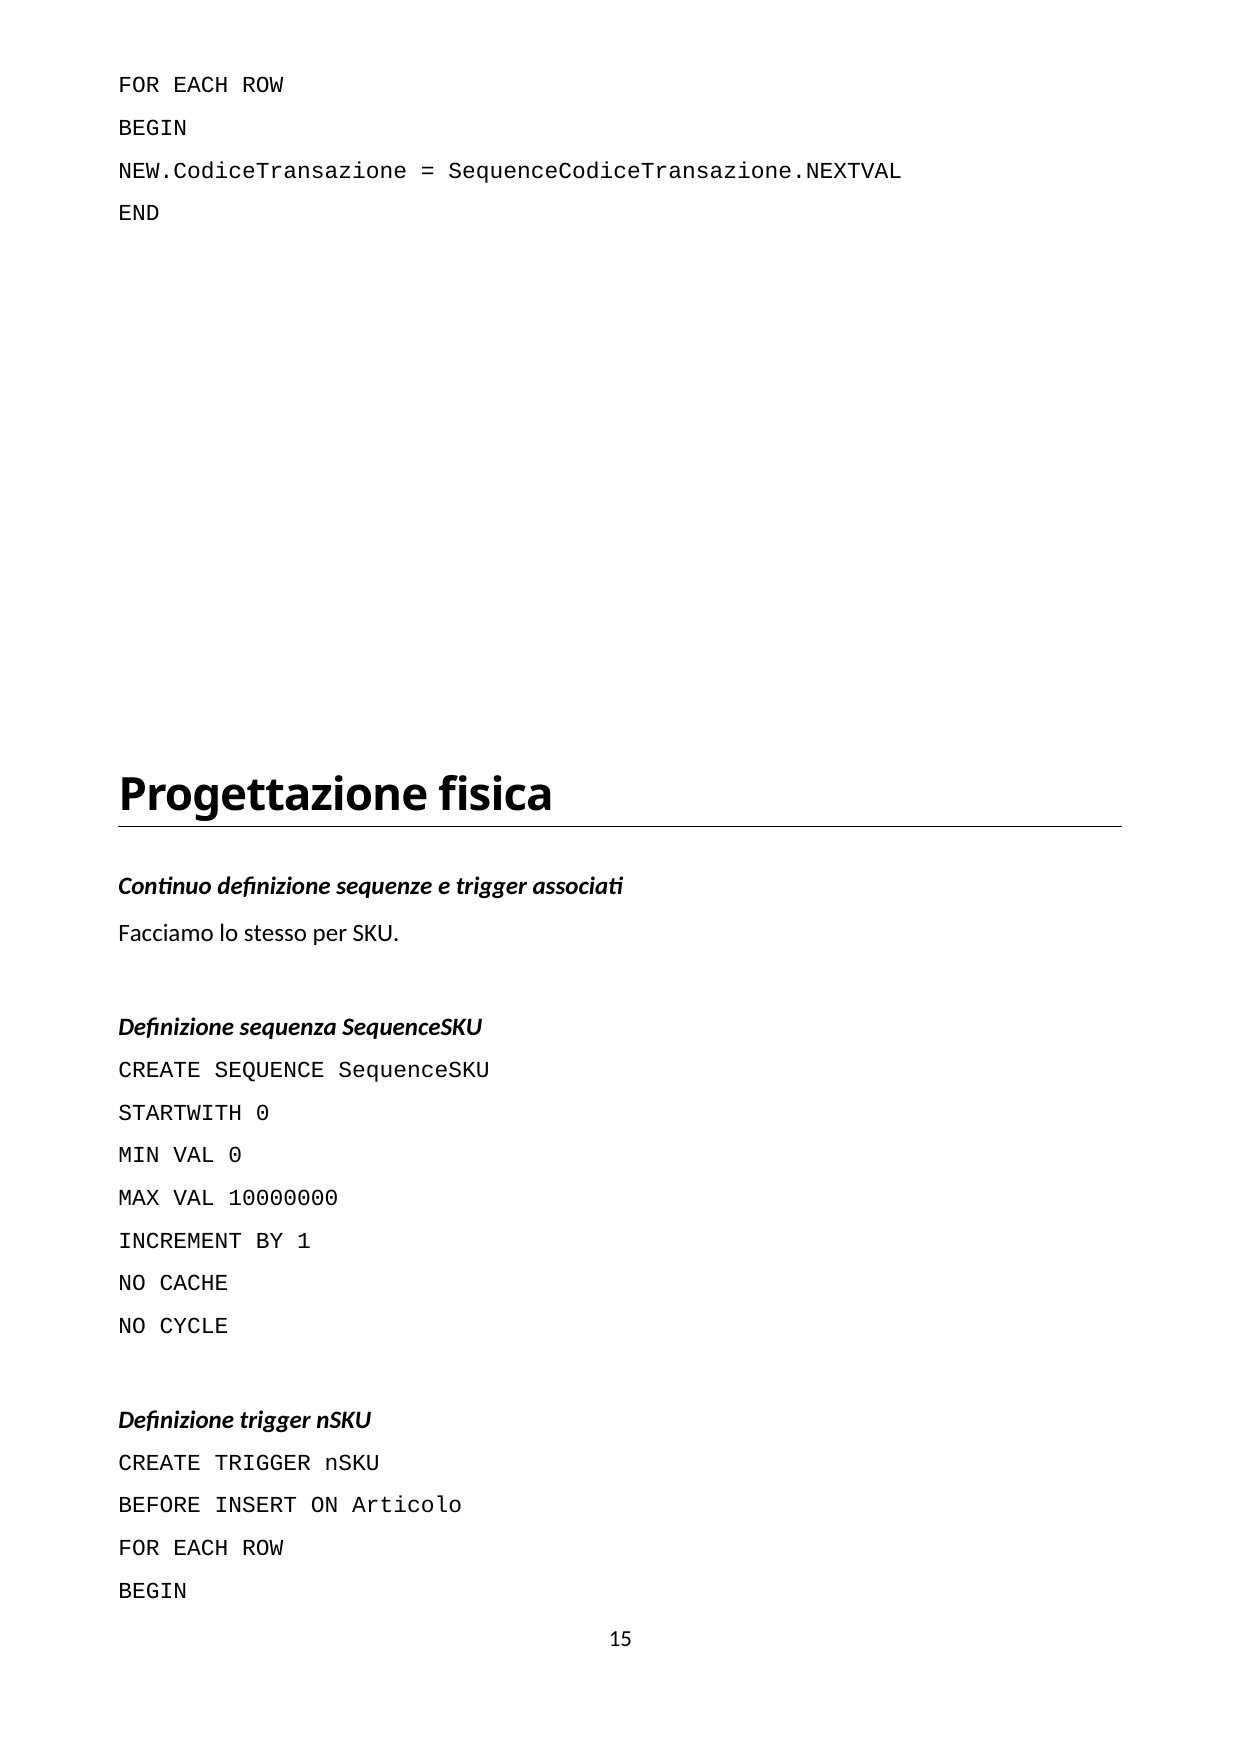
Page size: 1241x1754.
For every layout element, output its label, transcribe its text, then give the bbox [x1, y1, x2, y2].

text Definizione trigger nSKU [118, 1404, 1122, 1434]
text Continuo definizione sequenze e trigger associati [118, 870, 1122, 900]
text INCREMENT BY 1 [118, 1229, 1122, 1255]
text Definizione sequenza SequenceSKU [118, 1011, 1122, 1042]
text NEW.CodiceTransazione = SequenceCodiceTransazione.NEXTVAL [118, 159, 1122, 185]
text MIN VAL 0 [118, 1144, 1122, 1170]
text FOR EACH ROW [118, 74, 1122, 100]
text NO CACHE [118, 1272, 1122, 1297]
text BEGIN [118, 116, 1122, 142]
text END [118, 202, 1122, 227]
title Progettazione fisica [118, 762, 1122, 826]
text CREATE TRIGGER nSKU [118, 1451, 1122, 1477]
text MAX VAL 10000000 [118, 1186, 1122, 1212]
text BEFORE INSERT ON Articolo [118, 1494, 1122, 1520]
text FOR EACH ROW [118, 1536, 1122, 1562]
text NO CYCLE [118, 1314, 1122, 1340]
text Facciamo lo stesso per SKU. [118, 917, 1122, 947]
text CREATE SEQUENCE SequenceSKU [118, 1058, 1122, 1084]
text STARTWITH 0 [118, 1101, 1122, 1127]
text BEGIN [118, 1579, 1122, 1605]
